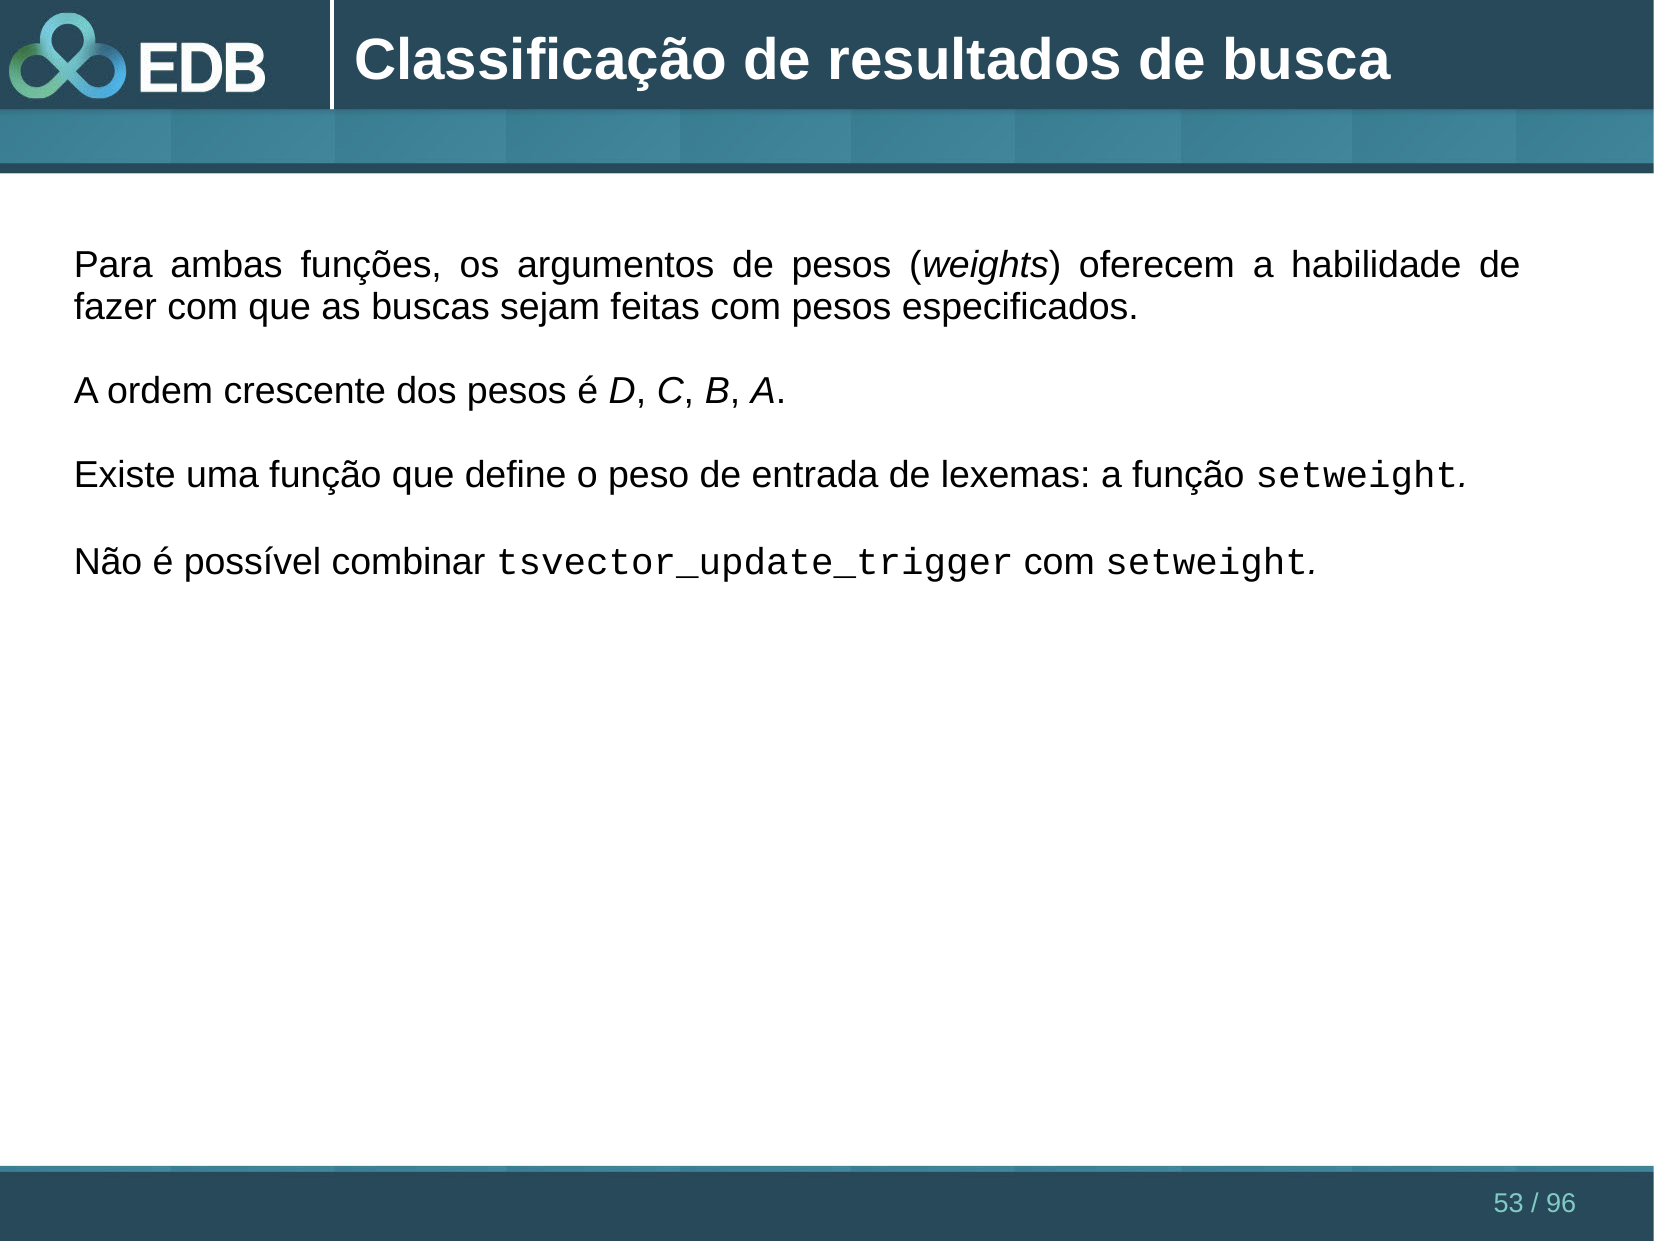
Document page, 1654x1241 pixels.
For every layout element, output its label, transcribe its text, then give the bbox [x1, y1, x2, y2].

text_box Para ambas funções, os argumentos de pesos (weights) oferecem a habilidade de fazer com que as buscas sejam feitas com pesos especificados. A ordem crescente dos pesos é D, C, B, A. Existe uma função que define o peso de entrada de lexemas: a função setweight. Não é possível combinar tsvector_update_trigger com setweight. [59, 236, 1536, 594]
title Classificação de resultados de busca [354, 0, 1625, 125]
picture [0, 0, 1654, 1241]
